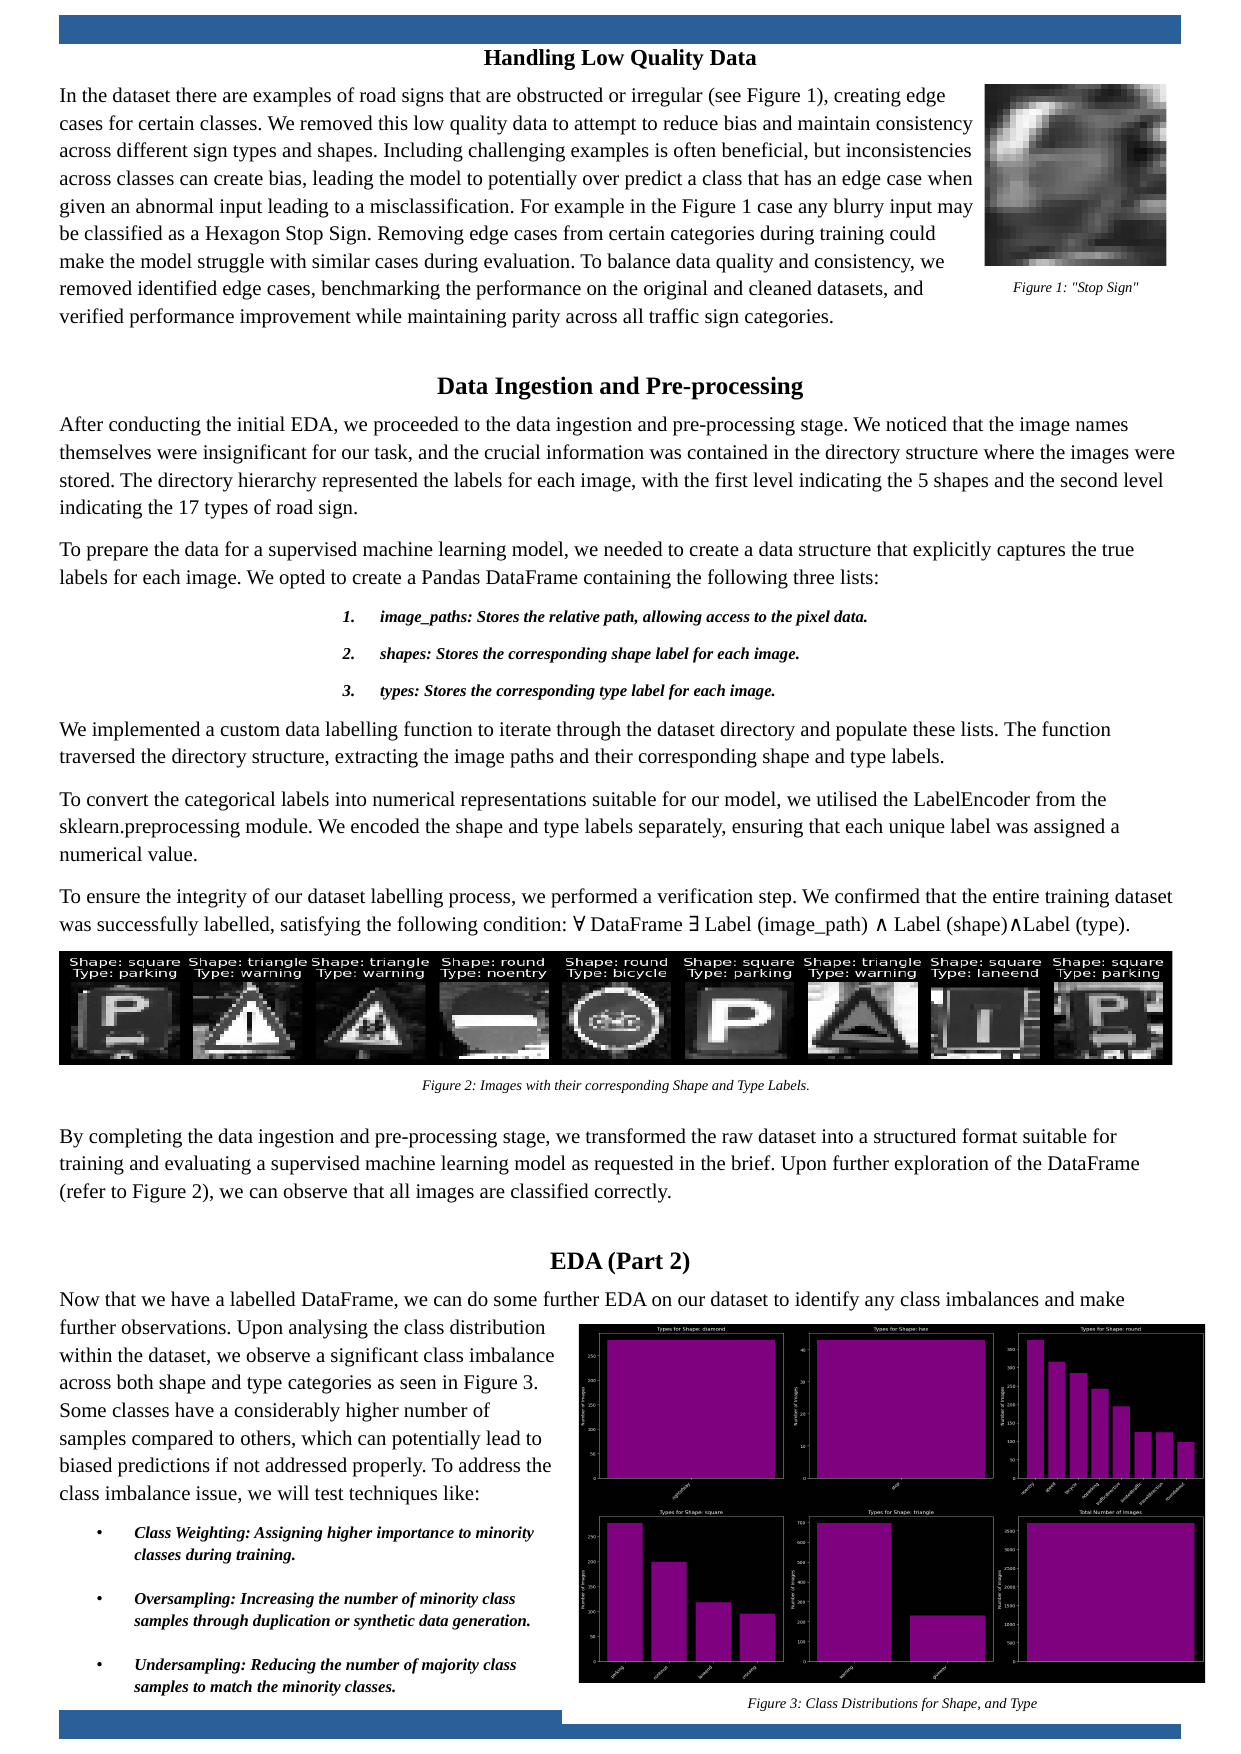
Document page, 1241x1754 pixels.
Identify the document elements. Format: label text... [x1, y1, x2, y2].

text In the dataset there are examples of road signs that are obstructed or irregular (see Figure 1), creating edge cases for certain classes. We removed this low quality data to attempt to reduce bias and maintain consistency across different sign types and shapes. Including challenging examples is often beneficial, but inconsistencies across classes can create bias, leading the model to potentially over predict a class that has an edge case when given an abnormal input leading to a misclassification. For example in the Figure 1 case any blurry input may be classified as a Hexagon Stop Sign. Removing edge cases from certain categories during training could make the model struggle with similar cases during evaluation. To balance data quality and consistency, we removed identified edge cases, benchmarking the performance on the original and cleaned datasets, and verified performance improvement while maintaining parity across all traffic sign categories. [59, 72, 1181, 328]
text By completing the data ingestion and pre-processing stage, we transformed the raw dataset into a structured format suitable for training and evaluating a supervised machine learning model as requested in the brief. Upon further exploration of the DataFrame (refer to Figure 2), we can observe that all images are classified correctly. [59, 1124, 1181, 1203]
text To convert the categorical labels into numerical representations suitable for our model, we utilised the LabelEncoder from the sklearn.preprocessing module. We encoded the shape and type labels separately, ensuring that each unique label was assigned a numerical value. [59, 787, 1181, 866]
picture [578, 1324, 1206, 1683]
text To prepare the data for a supervised machine learning model, we needed to create a data structure that explicitly captures the true labels for each image. We opted to create a Pandas DataFrame containing the following three lists: [59, 537, 1181, 589]
text Figure 3: Class Distributions for Shape, and Type [562, 1683, 1222, 1724]
list Oversampling: Increasing the number of minority class samples through duplication or synthetic data generation. [97, 1589, 562, 1630]
text To ensure the integrity of our dataset labelling process, we performed a verification step. We confirmed that the entire training dataset was successfully labelled, satisfying the following condition: ∀ DataFrame ∃ Label (image_path) ∧ Label (shape)∧Label (type). [59, 884, 1181, 1106]
subtitle Data Ingestion and Pre-processing [59, 371, 1181, 400]
text Now that we have a labelled DataFrame, we can do some further EDA on our dataset to identify any class imbalances and make further observations. Upon analysing the class distribution within the dataset, we observe a significant class imbalance across both shape and type categories as seen in Figure 3. Some classes have a considerably higher number of samples compared to others, which can potentially lead to biased predictions if not addressed properly. To address the class imbalance issue, we will test techniques like: [59, 1287, 1222, 1505]
list types: Stores the corresponding type label for each image. [342, 680, 1181, 699]
text Figure 1: "Stop Sign" [984, 266, 1167, 307]
list image_paths: Stores the relative path, allowing access to the pixel data. [342, 607, 1181, 626]
picture [984, 84, 1167, 266]
subtitle EDA (Part 2) [59, 1246, 1181, 1275]
text Figure 2: Images with their corresponding Shape and Type Labels. [59, 1065, 1173, 1106]
list shapes: Stores the corresponding shape label for each image. [342, 644, 1181, 663]
subtitle Handling Low Quality Data [59, 44, 1181, 71]
picture [59, 951, 1173, 1065]
list Class Weighting: Assigning higher importance to minority classes during training. [97, 1523, 562, 1564]
list Undersampling: Reducing the number of majority class samples to match the minority classes. [97, 1655, 562, 1696]
text We implemented a custom data labelling function to iterate through the dataset directory and populate these lists. The function traversed the directory structure, extracting the image paths and their corresponding shape and type labels. [59, 717, 1181, 768]
text After conducting the initial EDA, we proceeded to the data ingestion and pre-processing stage. We noticed that the image names themselves were insignificant for our task, and the crucial information was contained in the directory structure where the images were stored. The directory hierarchy represented the labels for each image, with the first level indicating the 5 shapes and the second level indicating the 17 types of road sign. [59, 412, 1181, 519]
